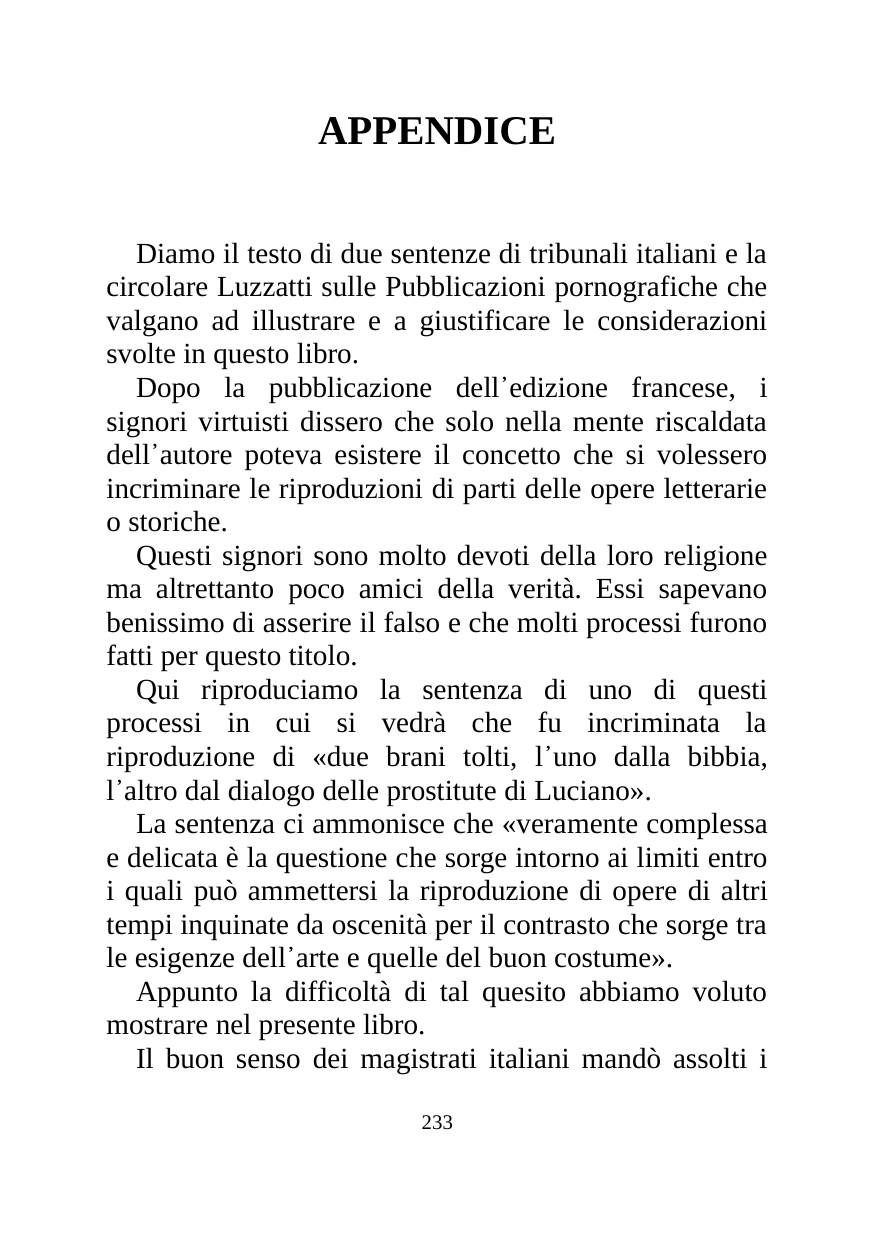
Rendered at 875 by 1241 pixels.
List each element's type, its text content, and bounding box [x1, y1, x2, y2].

text Il buon senso dei magistrati italiani mandò assolti i [106, 1041, 768, 1074]
text Diamo il testo di due sentenze di tribunali italiani e la circolare Luzzatti sulle Pubblicazioni pornografiche che valgano ad illustrare e a giustificare le considerazioni svolte in questo libro. [106, 236, 768, 370]
text La sentenza ci ammonisce che «veramente complessa e delicata è la questione che sorge intorno ai limiti entro i quali può ammettersi la riproduzione di opere di altri tempi inquinate da oscenità per il contrasto che sorge tra le esigenze dell᾽arte e quelle del buon costume». [106, 806, 768, 974]
text Qui riproduciamo la sentenza di uno di questi processi in cui si vedrà che fu incriminata la riproduzione di «due brani tolti, l᾽uno dalla bibbia, l᾽altro dal dialogo delle prostitute di Luciano». [106, 672, 768, 806]
text Questi signori sono molto devoti della loro religione ma altrettanto poco amici della verità. Essi sapevano benissimo di asserire il falso e che molti processi furono fatti per questo titolo. [106, 538, 768, 672]
text Dopo la pubblicazione dell᾽edizione francese, i signori virtuisti dissero che solo nella mente riscaldata dell᾽autore poteva esistere il concetto che si volessero incriminare le riproduzioni di parti delle opere letterarie o storiche. [106, 370, 768, 538]
subtitle Appendice [106, 106, 768, 153]
text Appunto la difficoltà di tal quesito abbiamo voluto mostrare nel presente libro. [106, 974, 768, 1041]
